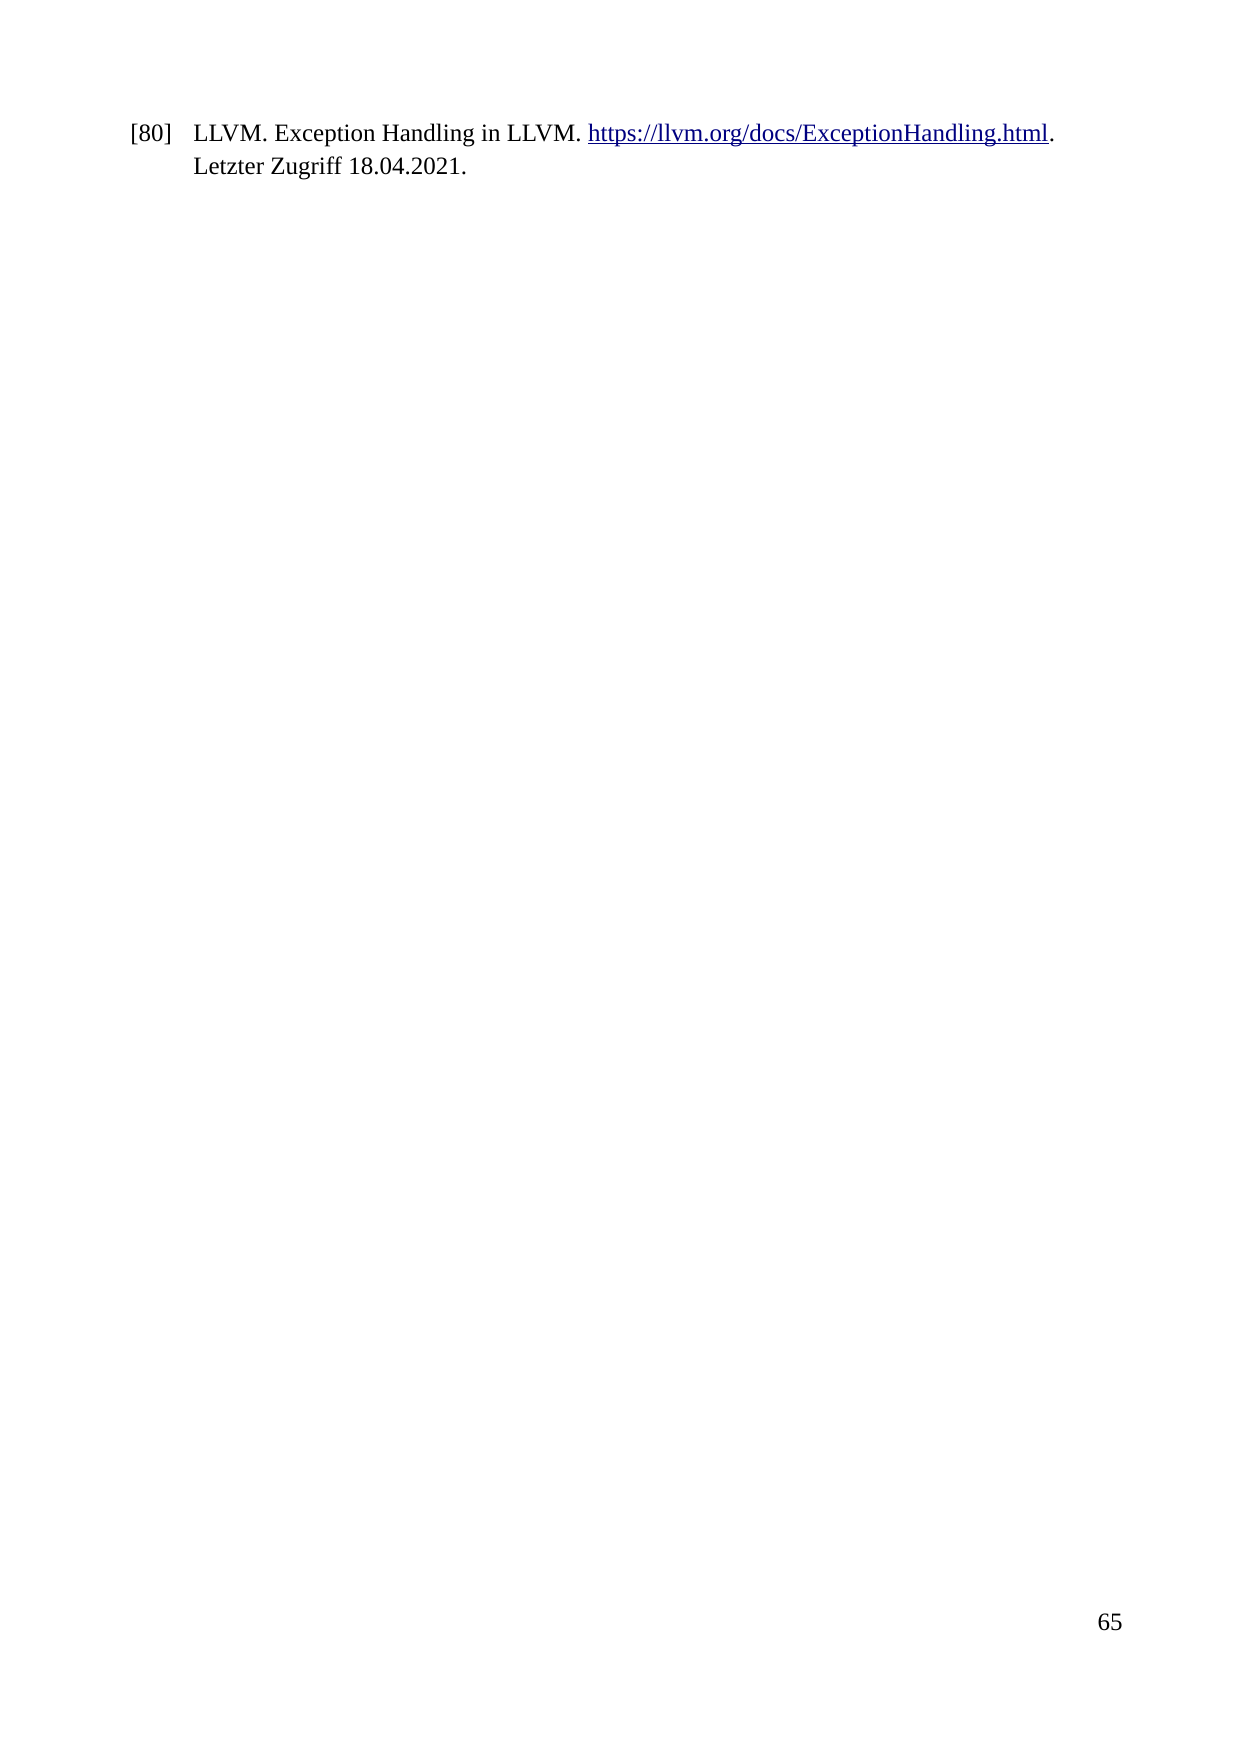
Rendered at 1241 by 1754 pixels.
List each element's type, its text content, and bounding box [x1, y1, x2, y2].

list LLVM. Exception Handling in LLVM. https://llvm.org/docs/ExceptionHandling.html. Letzter Zugriff 18.04.2021. [130, 118, 1122, 180]
